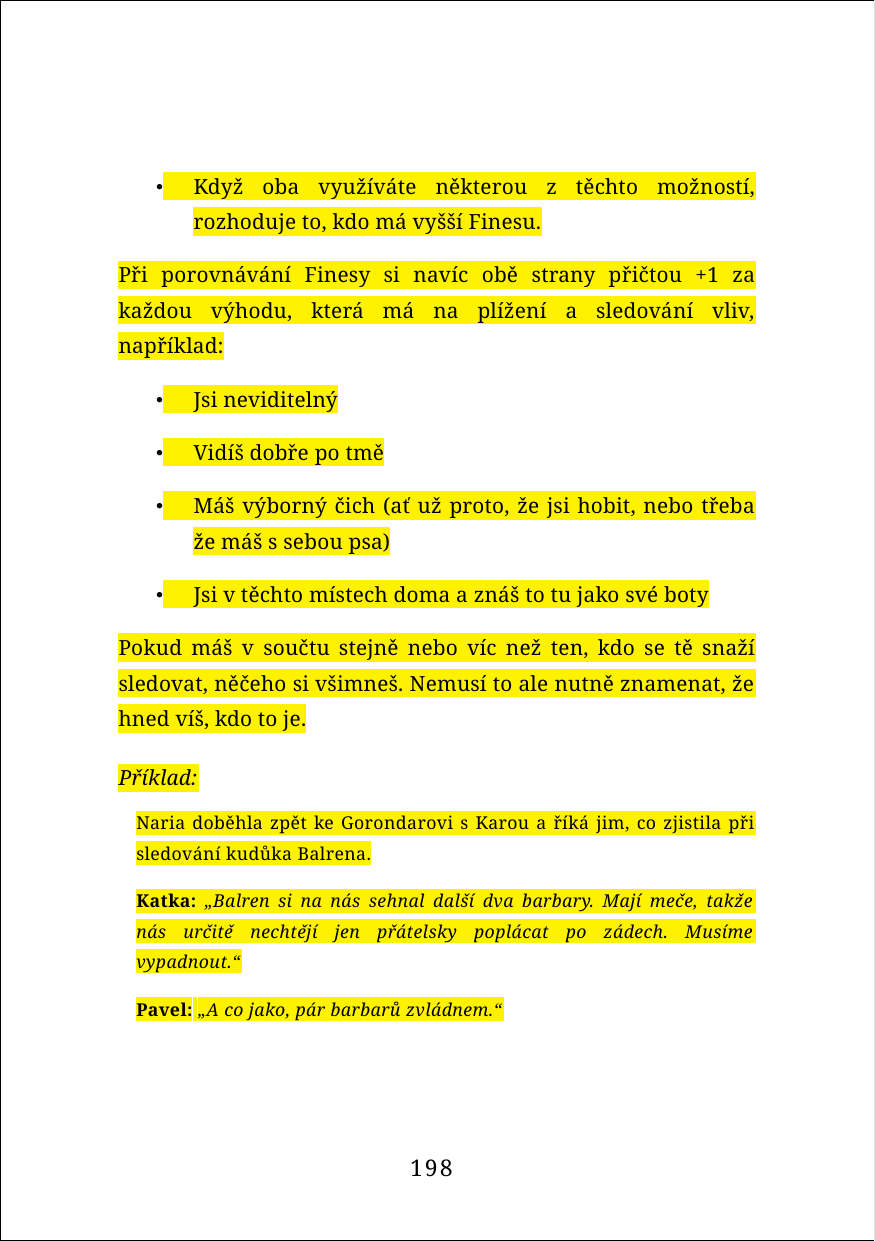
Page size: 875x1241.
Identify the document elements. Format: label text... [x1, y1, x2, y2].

text Naria doběhla zpět ke Gorondarovi s Karou a říká jim, co zjistila při sledování kudůka Balrena. [136, 811, 756, 865]
list Když oba využíváte některou z těchto možností, rozhoduje to, kdo má vyšší Finesu. [156, 172, 756, 236]
text Při porovnávání Finesy si navíc obě strany přičtou +1 za každou výhodu, která má na plížení a sledování vliv, například: [118, 261, 756, 360]
text Pokud máš v součtu stejně nebo víc než ten, kdo se tě snaží sledovat, něčeho si všimneš. Nemusí to ale nutně znamenat, že hned víš, kdo to je. [118, 633, 756, 733]
text Pavel: „A co jako, pár barbarů zvládnem.“ [136, 997, 756, 1021]
list Máš výborný čich (ať už proto, že jsi hobit, nebo třeba že máš s sebou psa) [156, 491, 756, 555]
text Katka: „Balren si na nás sehnal další dva barbary. Mají meče, takže nás určitě nechtějí jen přátelsky poplácat po zádech. Musíme vypadnout.“ [136, 889, 756, 973]
list Jsi v těchto místech doma a znáš to tu jako své boty [156, 580, 756, 608]
list Vidíš dobře po tmě [156, 438, 756, 466]
list Jsi neviditelný [156, 385, 756, 413]
text Příklad: [118, 763, 756, 792]
